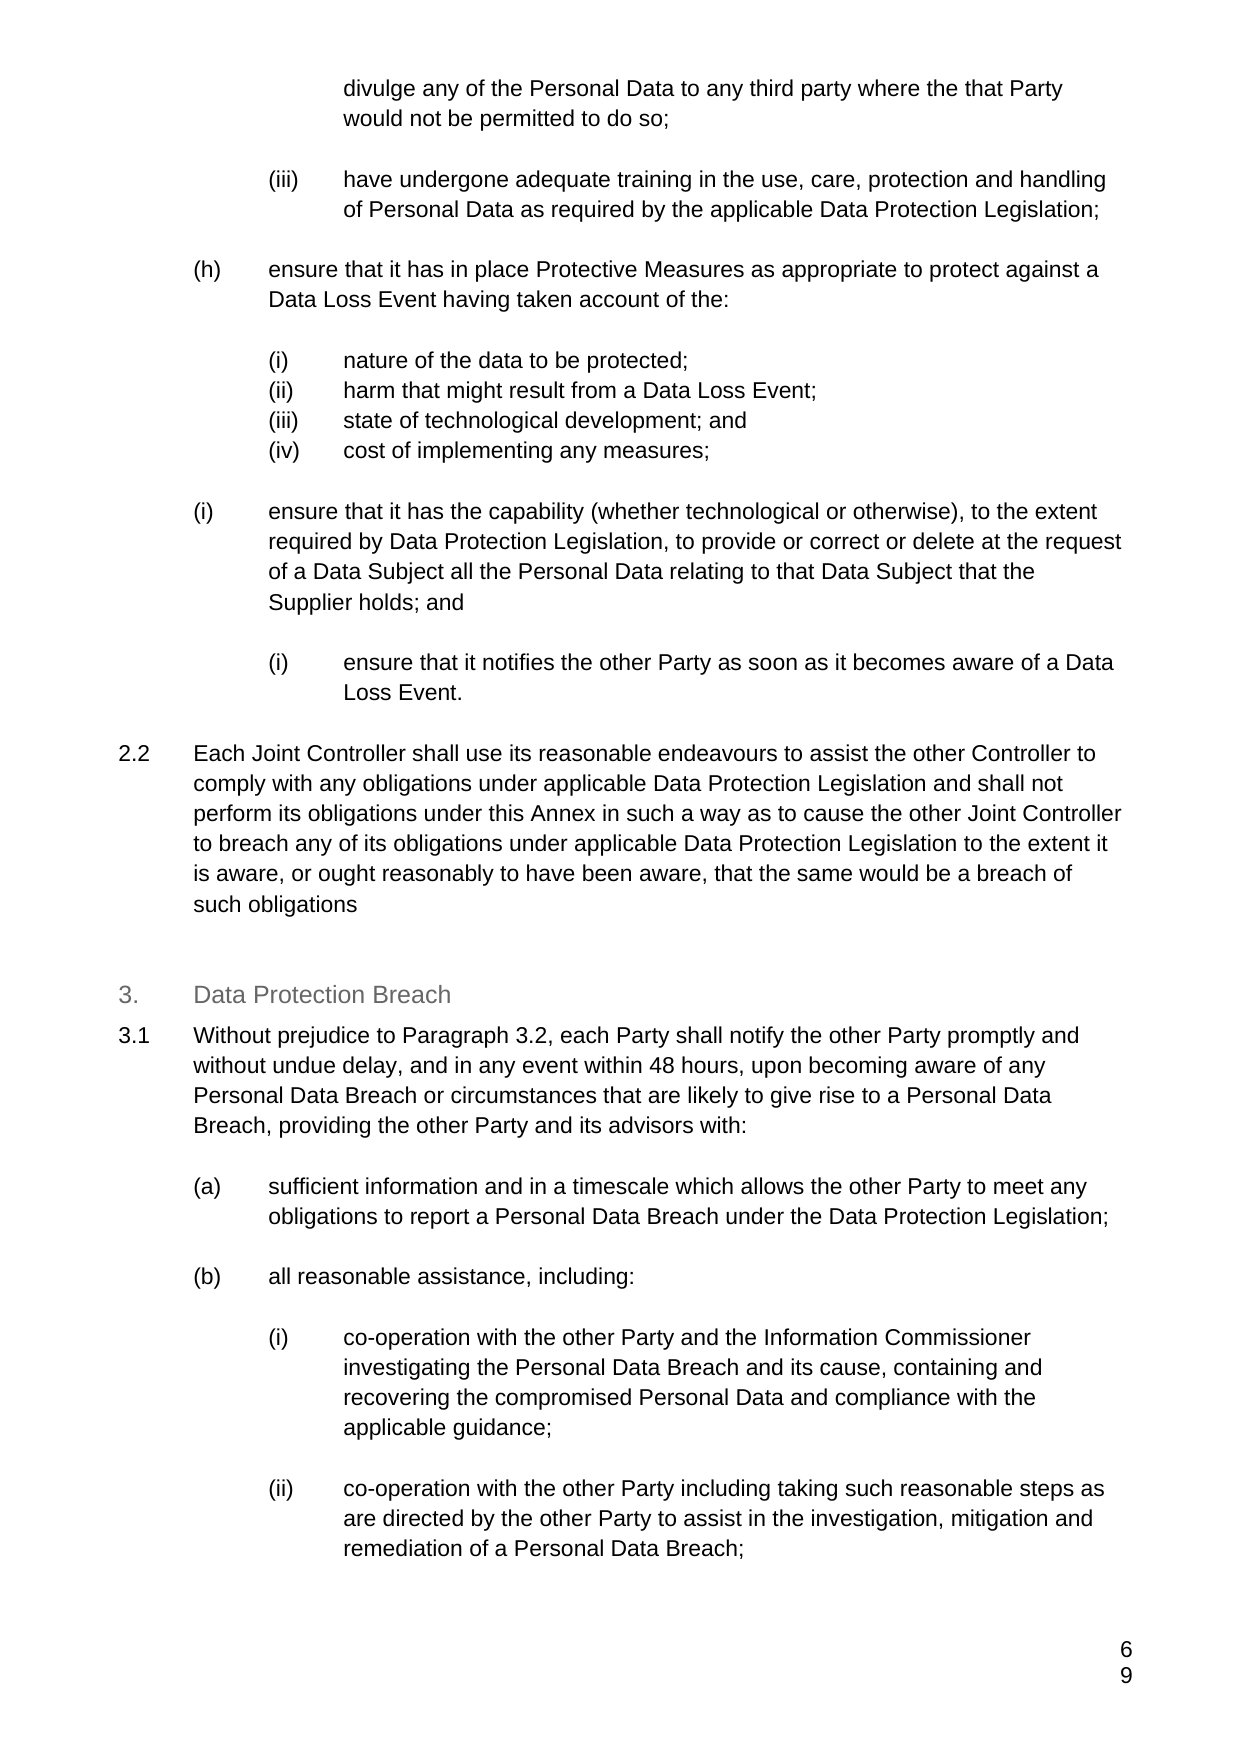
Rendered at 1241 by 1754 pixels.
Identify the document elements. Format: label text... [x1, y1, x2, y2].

text (ii) co-operation with the other Party including taking such reasonable steps as are directed by the other Party to assist in the investigation, mitigation and remediation of a Personal Data Breach; [268, 1475, 1122, 1561]
text (i) co-operation with the other Party and the Information Commissioner investigating the Personal Data Breach and its cause, containing and recovering the compromised Personal Data and compliance with the applicable guidance; [268, 1324, 1122, 1441]
text 2.2 Each Joint Controller shall use its reasonable endeavours to assist the other Controller to comply with any obligations under applicable Data Protection Legislation and shall not perform its obligations under this Annex in such a way as to cause the other Joint Controller to breach any of its obligations under applicable Data Protection Legislation to the extent it is aware, or ought reasonably to have been aware, that the same would be a breach of such obligations [118, 739, 1122, 917]
text 3.1 Without prejudice to Paragraph 3.2, each Party shall notify the other Party promptly and without undue delay, and in any event within 48 hours, upon becoming aware of any Personal Data Breach or circumstances that are likely to give rise to a Personal Data Breach, providing the other Party and its advisors with: [118, 1022, 1122, 1138]
text (iii) have undergone adequate training in the use, care, protection and handling of Personal Data as required by the applicable Data Protection Legislation; [268, 166, 1122, 222]
text (h) ensure that it has in place Protective Measures as appropriate to protect against a Data Loss Event having taken account of the: [193, 256, 1122, 313]
text (iv) cost of implementing any measures; [193, 437, 1122, 464]
text divulge any of the Personal Data to any third party where the that Party would not be permitted to do so; [268, 75, 1122, 132]
text (iii) state of technological development; and [193, 407, 1122, 434]
text (b) all reasonable assistance, including: [118, 1263, 1122, 1289]
text (i) ensure that it has the capability (whether technological or otherwise), to the extent required by Data Protection Legislation, to provide or correct or delete at the request of a Data Subject all the Personal Data relating to that Data Subject that the Supplier holds; and [193, 498, 1122, 615]
subtitle 3. Data Protection Breach [118, 980, 1122, 1009]
text (i) ensure that it notifies the other Party as soon as it becomes aware of a Data Loss Event. [268, 649, 1122, 706]
text (ii) harm that might result from a Data Loss Event; [193, 377, 1122, 403]
text (a) sufficient information and in a timescale which allows the other Party to meet any obligations to report a Personal Data Breach under the Data Protection Legislation; [193, 1173, 1122, 1229]
text (i) nature of the data to be protected; [193, 347, 1122, 373]
